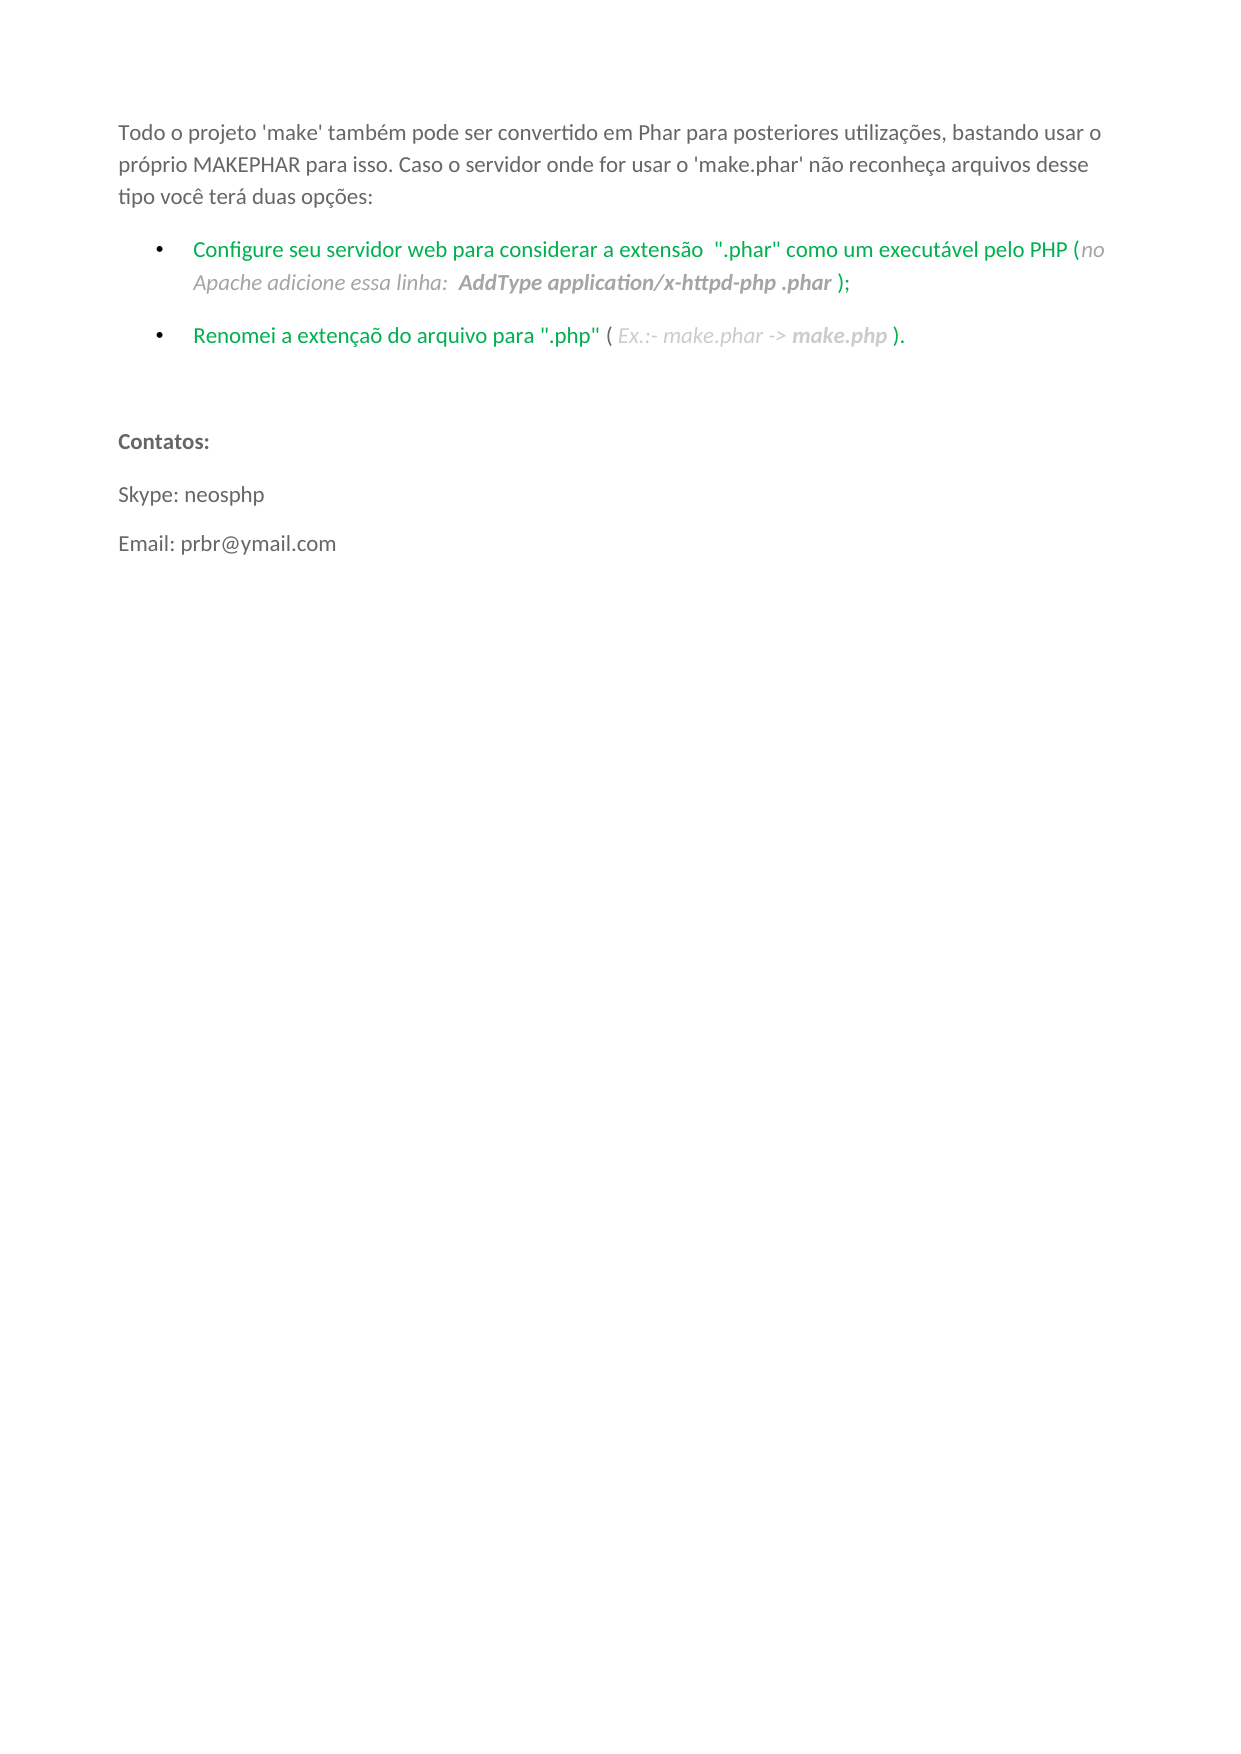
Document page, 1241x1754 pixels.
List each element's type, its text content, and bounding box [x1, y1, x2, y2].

text Contatos: [118, 427, 1122, 455]
text Email: prbr@ymail.com [118, 529, 1122, 557]
list Renomei a extençaõ do arquivo para ".php" ( Ex.:- make.phar -> make.php ). [156, 321, 1122, 349]
text Todo o projeto 'make' também pode ser convertido em Phar para posteriores utilizações, bastando usar o próprio MAKEPHAR para isso. Caso o servidor onde for usar o 'make.phar' não reconheça arquivos desse tipo você terá duas opções: [118, 118, 1122, 211]
list Configure seu servidor web para considerar a extensão ".phar" como um executável pelo PHP (no Apache adicione essa linha: AddType application/x-httpd-php .phar ); [156, 236, 1122, 296]
text Skype: neosphp [118, 480, 1122, 508]
